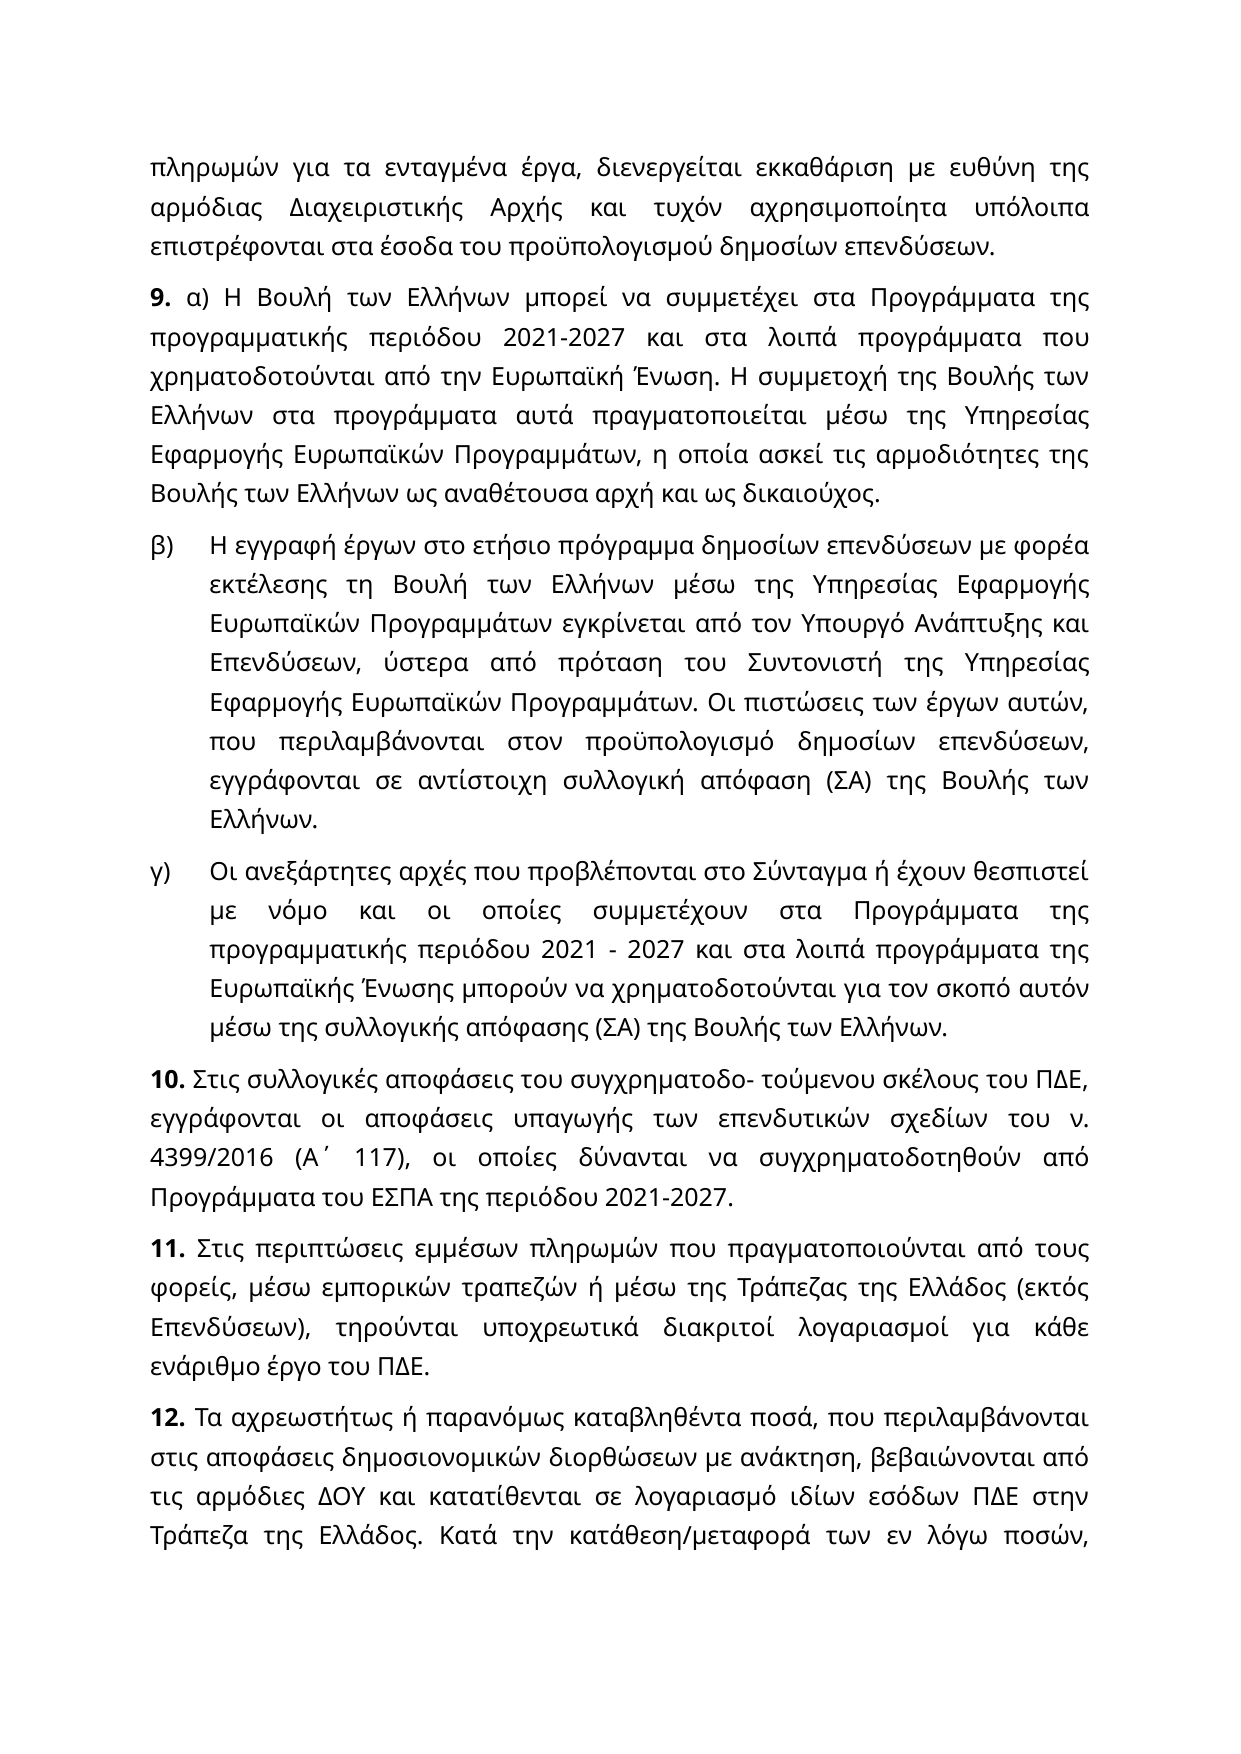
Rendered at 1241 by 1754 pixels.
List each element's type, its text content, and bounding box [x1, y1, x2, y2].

text πληρωμών για τα ενταγμένα έργα, διενεργείται εκκαθάριση με ευθύνη της αρμόδιας Διαχειριστικής Αρχής και τυχόν αχρησιμοποίητα υπόλοιπα επιστρέφονται στα έσοδα του προϋπολογισμού δημοσίων επενδύσεων. [150, 150, 1090, 262]
text 12. Τα αχρεωστήτως ή παρανόμως καταβληθέντα ποσά, που περιλαμβάνονται στις αποφάσεις δημοσιονομικών διορθώσεων με ανάκτηση, βεβαιώνονται από τις αρμόδιες ΔΟΥ και κατατίθενται σε λογαριασμό ιδίων εσόδων ΠΔΕ στην Τράπεζα της Ελλάδος. Κατά την κατάθεση/μεταφορά των εν λόγω ποσών, [150, 1400, 1090, 1552]
list γ) Οι ανεξάρτητες αρχές που προβλέπονται στο Σύνταγμα ή έχουν θεσπιστεί με νόμο και οι οποίες συμμετέχουν στα Προγράμματα της προγραμματικής περιόδου 2021 - 2027 και στα λοιπά προγράμματα της Ευρωπαϊκής Ένωσης μπορούν να χρηματοδοτούνται για τον σκοπό αυτόν μέσω της συλλογικής απόφασης (ΣΑ) της Βουλής των Ελλήνων. [150, 853, 1090, 1044]
text 10. Στις συλλογικές αποφάσεις του συγχρηματοδο- τούμενου σκέλους του ΠΔΕ, εγγράφονται οι αποφάσεις υπαγωγής των επενδυτικών σχεδίων του ν. 4399/2016 (Α΄ 117), οι οποίες δύνανται να συγχρηματοδοτηθούν από Προγράμματα του ΕΣΠΑ της περιόδου 2021-2027. [150, 1062, 1090, 1213]
text 11. Στις περιπτώσεις εμμέσων πληρωμών που πραγματοποιούνται από τους φορείς, μέσω εμπορικών τραπεζών ή μέσω της Τράπεζας της Ελλάδος (εκτός Επενδύσεων), τηρούνται υποχρεωτικά διακριτοί λογαριασμοί για κάθε ενάριθμο έργο του ΠΔΕ. [150, 1231, 1090, 1382]
text 9. α) Η Βουλή των Ελλήνων μπορεί να συμμετέχει στα Προγράμματα της προγραμματικής περιόδου 2021-2027 και στα λοιπά προγράμματα που χρηματοδοτούνται από την Ευρωπαϊκή Ένωση. Η συμμετοχή της Βουλής των Ελλήνων στα προγράμματα αυτά πραγματοποιείται μέσω της Υπηρεσίας Εφαρμογής Ευρωπαϊκών Προγραμμάτων, η οποία ασκεί τις αρμοδιότητες της Βουλής των Ελλήνων ως αναθέτουσα αρχή και ως δικαιούχος. [150, 280, 1090, 510]
list β) Η εγγραφή έργων στο ετήσιο πρόγραμμα δημοσίων επενδύσεων με φορέα εκτέλεσης τη Βουλή των Ελλήνων μέσω της Υπηρεσίας Εφαρμογής Ευρωπαϊκών Προγραμμάτων εγκρίνεται από τον Υπουργό Ανάπτυξης και Επενδύσεων, ύστερα από πρόταση του Συντονιστή της Υπηρεσίας Εφαρμογής Ευρωπαϊκών Προγραμμάτων. Οι πιστώσεις των έργων αυτών, που περιλαμβάνονται στον προϋπολογισμό δημοσίων επενδύσεων, εγγράφονται σε αντίστοιχη συλλογική απόφαση (ΣΑ) της Βουλής των Ελλήνων. [150, 527, 1090, 836]
